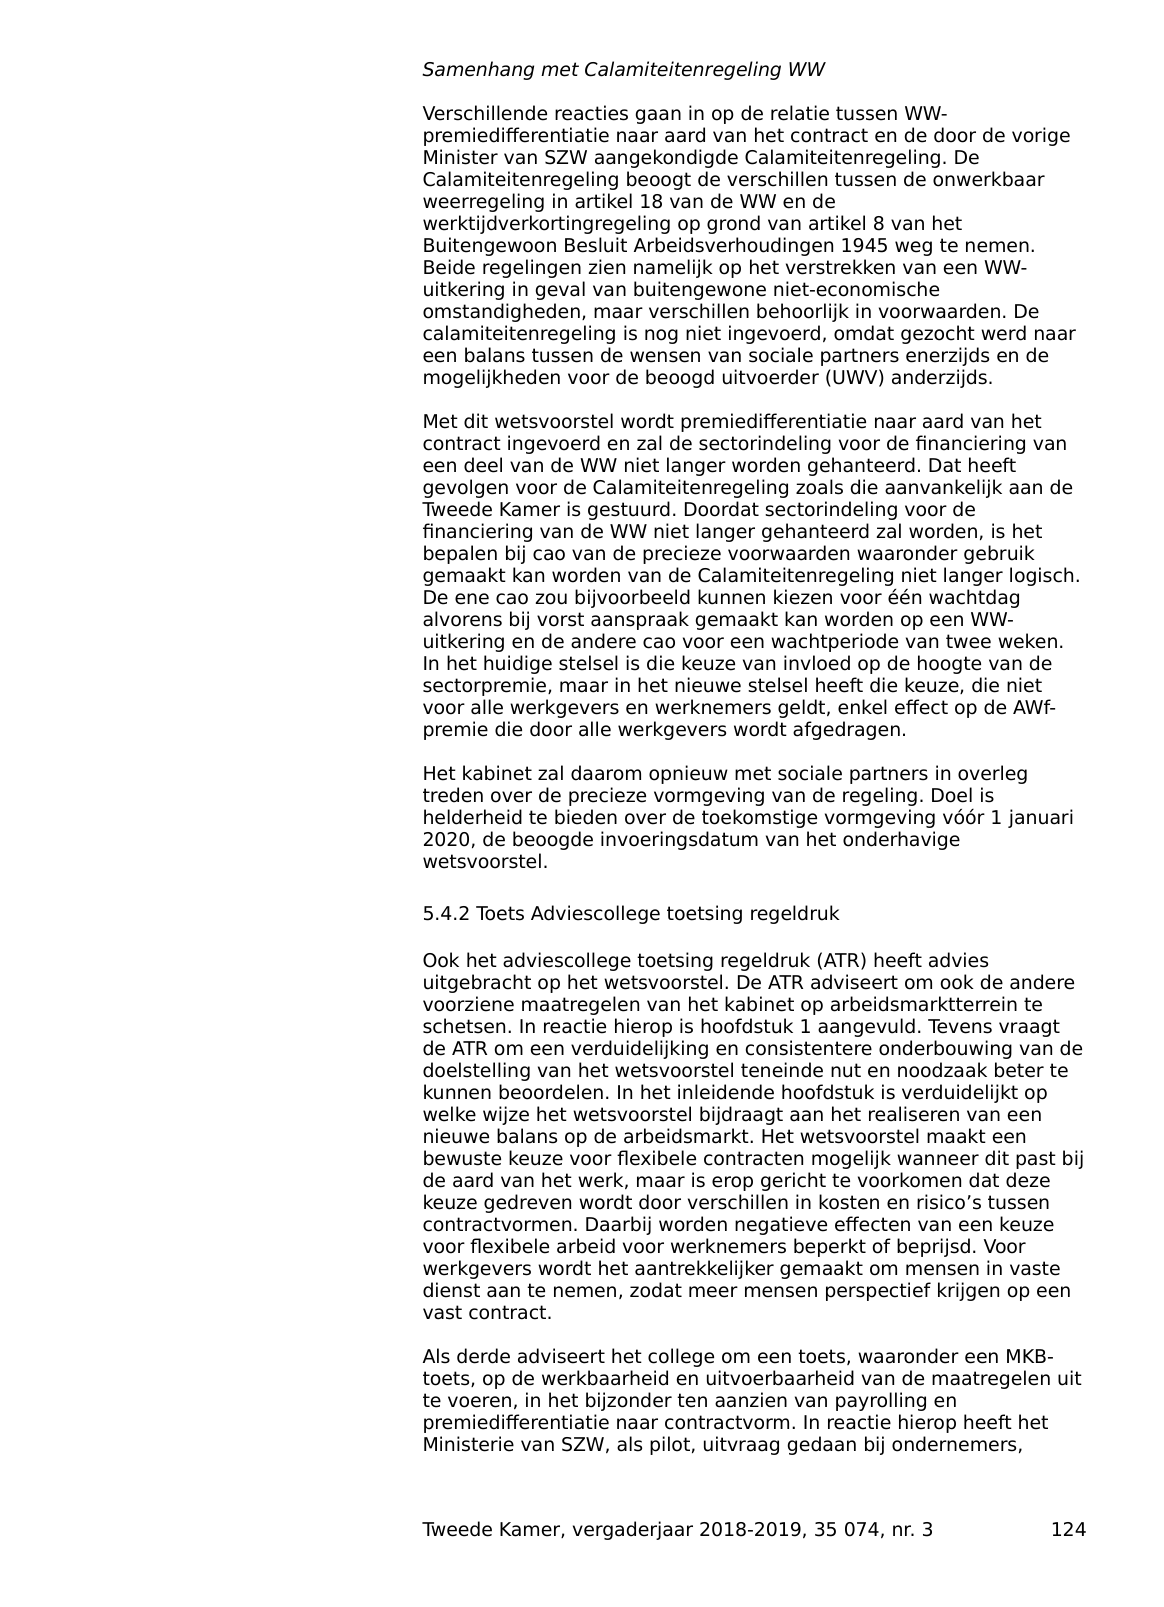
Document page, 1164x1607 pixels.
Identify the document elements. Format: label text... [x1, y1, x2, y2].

text Het kabinet zal daarom opnieuw met sociale partners in overleg treden over de precieze vormgeving van de regeling. Doel is helderheid te bieden over de toekomstige vormgeving vóór 1 januari 2020, de beoogde invoeringsdatum van het onderhavige wetsvoorstel. [422, 763, 1087, 873]
text Ook het adviescollege toetsing regeldruk (ATR) heeft advies uitgebracht op het wetsvoorstel. De ATR adviseert om ook de andere voorziene maatregelen van het kabinet op arbeidsmarktterrein te schetsen. In reactie hierop is hoofdstuk 1 aangevuld. Tevens vraagt de ATR om een verduidelijking en consistentere onderbouwing van de doelstelling van het wetsvoorstel teneinde nut en noodzaak beter te kunnen beoordelen. In het inleidende hoofdstuk is verduidelijkt op welke wijze het wetsvoorstel bijdraagt aan het realiseren van een nieuwe balans op de arbeidsmarkt. Het wetsvoorstel maakt een bewuste keuze voor flexibele contracten mogelijk wanneer dit past bij de aard van het werk, maar is erop gericht te voorkomen dat deze keuze gedreven wordt door verschillen in kosten en risico’s tussen contractvormen. Daarbij worden negatieve effecten van een keuze voor flexibele arbeid voor werknemers beperkt of beprijsd. Voor werkgevers wordt het aantrekkelijker gemaakt om mensen in vaste dienst aan te nemen, zodat meer mensen perspectief krijgen op een vast contract. [422, 950, 1087, 1323]
subtitle 5.4.2 Toets Adviescollege toetsing regeldruk [422, 903, 1087, 925]
text Als derde adviseert het college om een toets, waaronder een MKB-toets, op de werkbaarheid en uitvoerbaarheid van de maatregelen uit te voeren, in het bijzonder ten aanzien van payrolling en premiedifferentiatie naar contractvorm. In reactie hierop heeft het Ministerie van SZW, als pilot, uitvraag gedaan bij ondernemers, [422, 1346, 1087, 1456]
text Met dit wetsvoorstel wordt premiedifferentiatie naar aard van het contract ingevoerd en zal de sectorindeling voor de financiering van een deel van de WW niet langer worden gehanteerd. Dat heeft gevolgen voor de Calamiteitenregeling zoals die aanvankelijk aan de Tweede Kamer is gestuurd. Doordat sectorindeling voor de financiering van de WW niet langer gehanteerd zal worden, is het bepalen bij cao van de precieze voorwaarden waaronder gebruik gemaakt kan worden van de Calamiteitenregeling niet langer logisch. De ene cao zou bijvoorbeeld kunnen kiezen voor één wachtdag alvorens bij vorst aanspraak gemaakt kan worden op een WW-uitkering en de andere cao voor een wachtperiode van twee weken. In het huidige stelsel is die keuze van invloed op de hoogte van de sectorpremie, maar in het nieuwe stelsel heeft die keuze, die niet voor alle werkgevers en werknemers geldt, enkel effect op de AWf-premie die door alle werkgevers wordt afgedragen. [422, 411, 1087, 741]
subtitle Samenhang met Calamiteitenregeling WW [422, 59, 1087, 81]
text Verschillende reacties gaan in op de relatie tussen WW-premiedifferentiatie naar aard van het contract en de door de vorige Minister van SZW aangekondigde Calamiteitenregeling. De Calamiteitenregeling beoogt de verschillen tussen de onwerkbaar weerregeling in artikel 18 van de WW en de werktijdverkortingregeling op grond van artikel 8 van het Buitengewoon Besluit Arbeidsverhoudingen 1945 weg te nemen. Beide regelingen zien namelijk op het verstrekken van een WW-uitkering in geval van buitengewone niet-economische omstandigheden, maar verschillen behoorlijk in voorwaarden. De calamiteitenregeling is nog niet ingevoerd, omdat gezocht werd naar een balans tussen de wensen van sociale partners enerzijds en de mogelijkheden voor de beoogd uitvoerder (UWV) anderzijds. [422, 103, 1087, 389]
